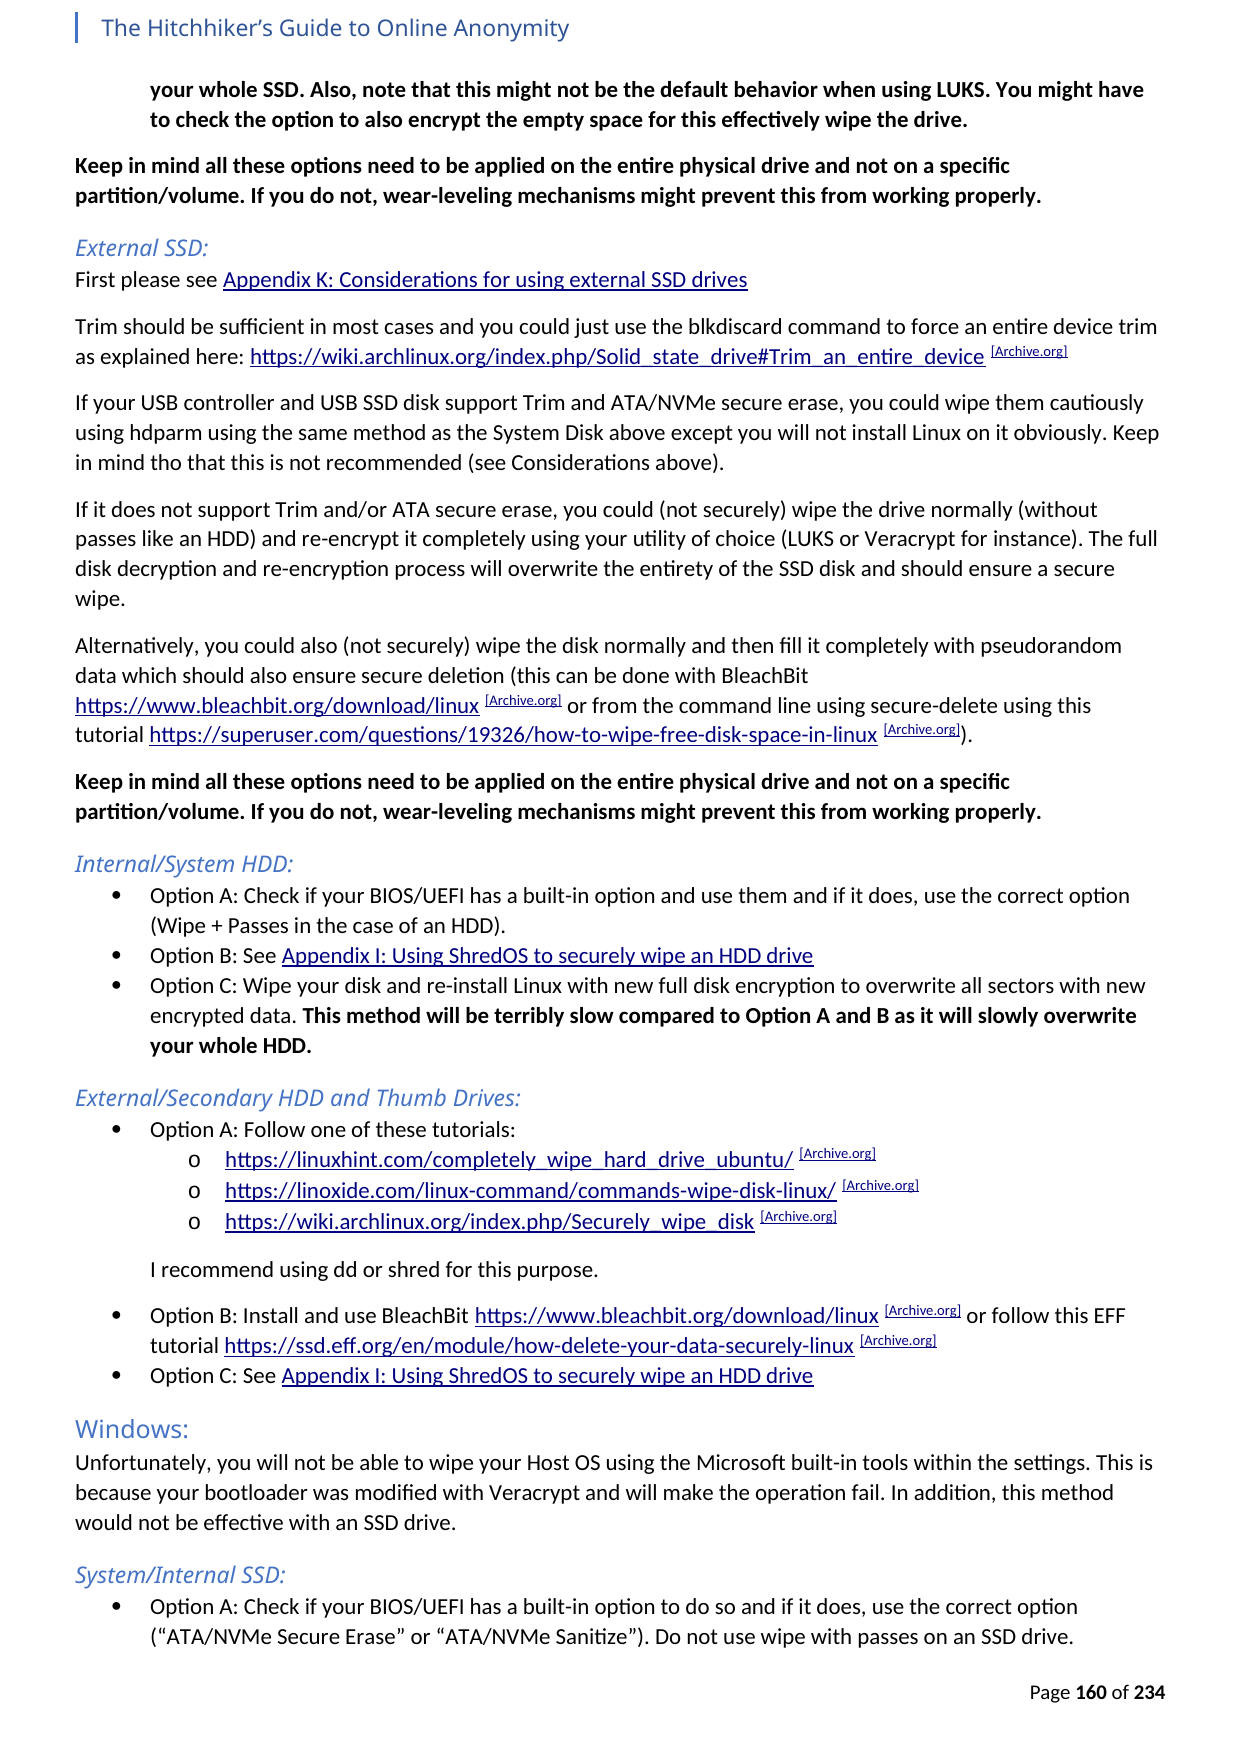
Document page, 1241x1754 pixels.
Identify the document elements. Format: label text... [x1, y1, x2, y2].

subtitle Internal/System HDD: [75, 848, 1165, 879]
text Keep in mind all these options need to be applied on the entire physical drive and not on a specific partition/volume. If you do not, wear-leveling mechanisms might prevent this from working properly. [75, 151, 1165, 209]
list Option C: See Appendix I: Using ShredOS to securely wipe an HDD drive [112, 1361, 1165, 1389]
text If your USB controller and USB SSD disk support Trim and ATA/NVMe secure erase, you could wipe them cautiously using hdparm using the same method as the System Disk above except you will not install Linux on it obviously. Keep in mind tho that this is not recommended (see Considerations above). [75, 388, 1165, 476]
list https://linoxide.com/linux-command/commands-wipe-disk-linux/ [Archive.org] [187, 1176, 1165, 1205]
text Unfortunately, you will not be able to wipe your Host OS using the Microsoft built-in tools within the settings. This is because your bootloader was modified with Veracrypt and will make the operation fail. In addition, this method would not be effective with an SSD drive. [75, 1448, 1165, 1536]
subtitle External/Secondary HDD and Thumb Drives: [75, 1081, 1165, 1113]
list Option A: Check if your BIOS/UEFI has a built-in option to do so and if it does, use the correct option (“ATA/NVMe Secure Erase” or “ATA/NVMe Sanitize”). Do not use wipe with passes on an SSD drive. [112, 1592, 1165, 1650]
text If it does not support Trim and/or ATA secure erase, you could (not securely) wipe the drive normally (without passes like an HDD) and re-encrypt it completely using your utility of choice (LUKS or Veracrypt for instance). The full disk decryption and re-encryption process will overwrite the entirety of the SSD disk and should ensure a secure wipe. [75, 495, 1165, 612]
subtitle System/Internal SSD: [75, 1559, 1165, 1590]
subtitle External SSD: [75, 232, 1165, 263]
text Keep in mind all these options need to be applied on the entire physical drive and not on a specific partition/volume. If you do not, wear-leveling mechanisms might prevent this from working properly. [75, 767, 1165, 825]
text Alternatively, you could also (not securely) wipe the disk normally and then fill it completely with pseudorandom data which should also ensure secure deletion (this can be done with BleachBit https://www.bleachbit.org/download/linux [Archive.org] or from the command line using secure-delete using this tutorial https://superuser.com/questions/19326/how-to-wipe-free-disk-space-in-linux [Archive.org]). [75, 631, 1165, 749]
list Option A: Check if your BIOS/UEFI has a built-in option and use them and if it does, use the correct option (Wipe + Passes in the case of an HDD). [112, 881, 1165, 939]
list https://linuxhint.com/completely_wipe_hard_drive_ubuntu/ [Archive.org] [187, 1145, 1165, 1174]
list Option B: Install and use BleachBit https://www.bleachbit.org/download/linux [Archive.org] or follow this EFF tutorial https://ssd.eff.org/en/module/how-delete-your-data-securely-linux [Archive.org] [112, 1301, 1165, 1359]
text I recommend using dd or shred for this purpose. [75, 1255, 1165, 1283]
list Option B: See Appendix I: Using ShredOS to securely wipe an HDD drive [112, 941, 1165, 969]
text Trim should be sufficient in most cases and you could just use the blkdiscard command to force an entire device trim as explained here: https://wiki.archlinux.org/index.php/Solid_state_drive#Trim_an_entire_device [Archive.org] [75, 312, 1165, 370]
list your whole SSD. Also, note that this might not be the default behavior when using LUKS. You might have to check the option to also encrypt the empty space for this effectively wipe the drive. [112, 75, 1165, 133]
list Option C: Wipe your disk and re-install Linux with new full disk encryption to overwrite all sectors with new encrypted data. This method will be terribly slow compared to Option A and B as it will slowly overwrite your whole HDD. [112, 971, 1165, 1059]
list https://wiki.archlinux.org/index.php/Securely_wipe_disk [Archive.org] [187, 1207, 1165, 1236]
subtitle Windows: [75, 1412, 1165, 1446]
list Option A: Follow one of these tutorials: [112, 1115, 1165, 1143]
text First please see Appendix K: Considerations for using external SSD drives [75, 265, 1165, 293]
